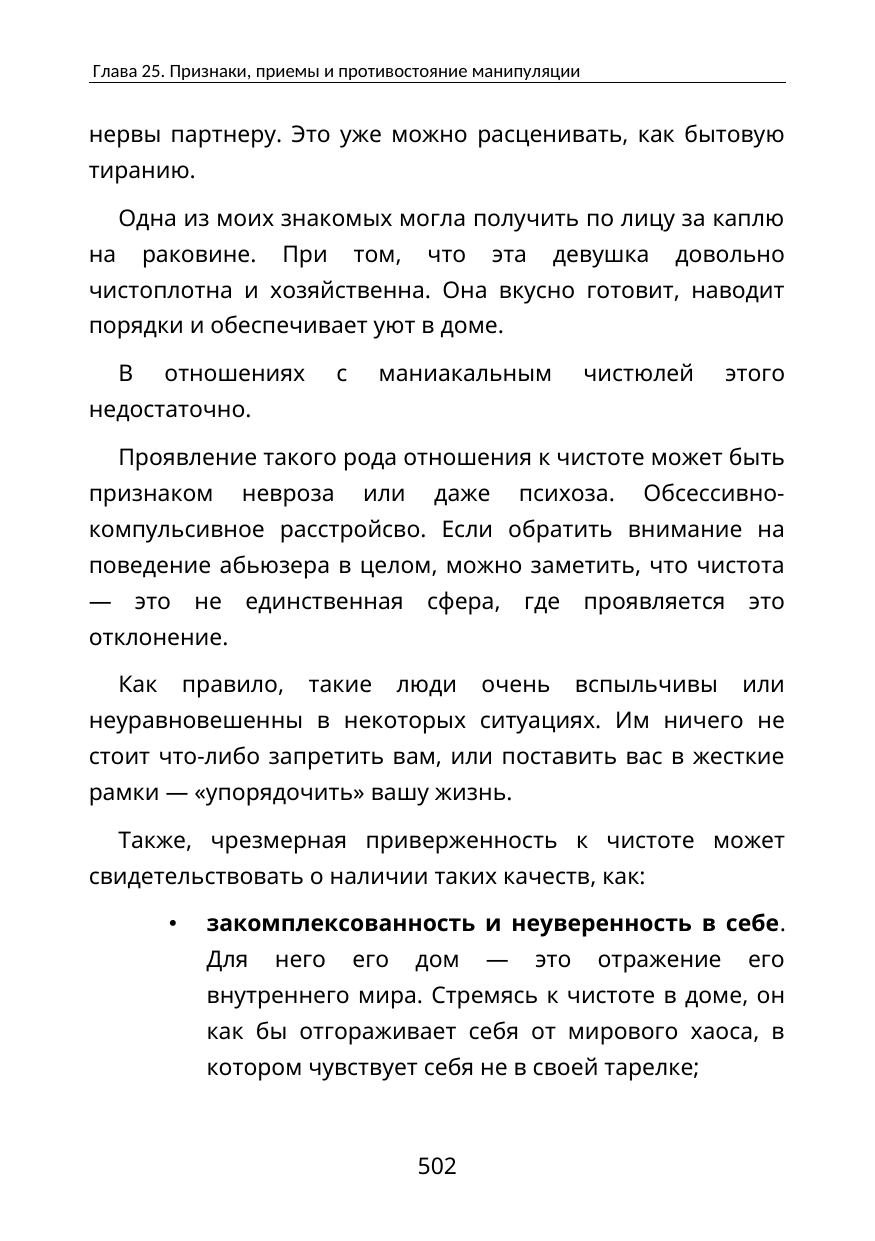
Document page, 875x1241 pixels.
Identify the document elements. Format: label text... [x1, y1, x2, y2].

text Одна из моих знакомых могла получить по лицу за каплю на раковине. При том, что эта девушка довольно чистоплотна и хозяйственна. Она вкусно готовит, наводит порядки и обеспечивает уют в доме. [88, 202, 786, 341]
text В отношениях с маниакальным чистюлей этого недостаточно. [88, 357, 786, 424]
text Также, чрезмерная приверженность к чистоте может свидетельствовать о наличии таких качеств, как: [88, 824, 786, 891]
text Проявление такого рода отношения к чистоте может быть признаком невроза или даже психоза. Обсессивно-компульсивное расстройсво. Если обратить внимание на поведение абьюзера в целом, можно заметить, что чистота — это не единственная сфера, где проявляется это отклонение. [88, 441, 786, 652]
list закомплексованность и неуверенность в себе. Для него его дом — это отражение его внутреннего мира. Стремясь к чистоте в доме, он как бы отгораживает себя от мирового хаоса, в котором чувствует себя не в своей тарелке; [169, 907, 786, 1082]
text Как правило, такие люди очень вспыльчивы или неуравновешенны в некоторых ситуациях. Им ничего не стоит что-либо запретить вам, или поставить вас в жесткие рамки — «упорядочить» вашу жизнь. [88, 668, 786, 807]
text нервы партнеру. Это уже можно расценивать, как бытовую тиранию. [88, 118, 786, 185]
